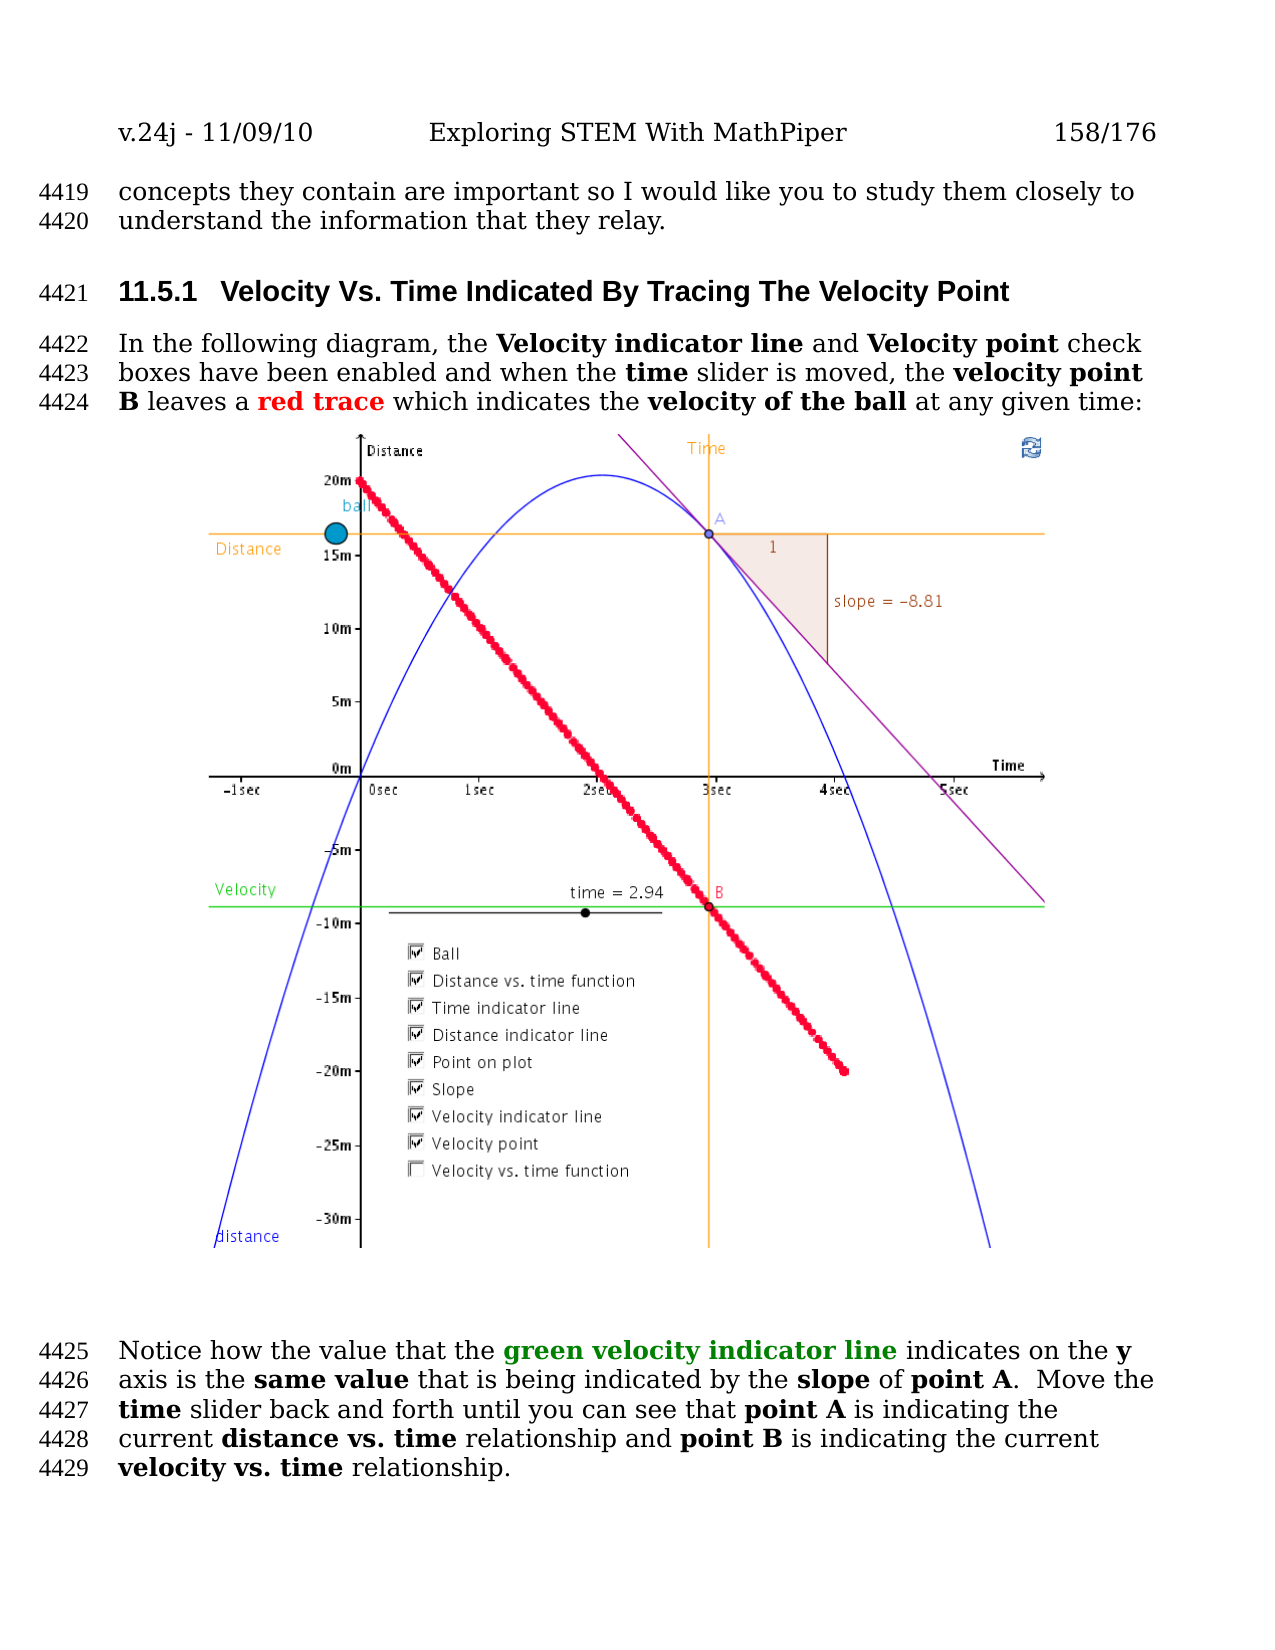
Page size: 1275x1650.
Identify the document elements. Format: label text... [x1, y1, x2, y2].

text concepts they contain are important so I would like you to study them closely to understand the information that they relay. [118, 177, 1157, 235]
picture [208, 434, 1045, 1248]
text In the following diagram, the Velocity indicator line and Velocity point check boxes have been enabled and when the time slider is moved, the velocity point B leaves a red trace which indicates the velocity of the ball at any given time: [118, 329, 1157, 417]
text Notice how the value that the green velocity indicator line indicates on the y axis is the same value that is being indicated by the slope of point A. Move the time slider back and forth until you can see that point A is indicating the current distance vs. time relationship and point B is indicating the current velocity vs. time relationship. [118, 1336, 1157, 1483]
subtitle Velocity Vs. Time Indicated By Tracing The Velocity Point [118, 274, 1157, 308]
